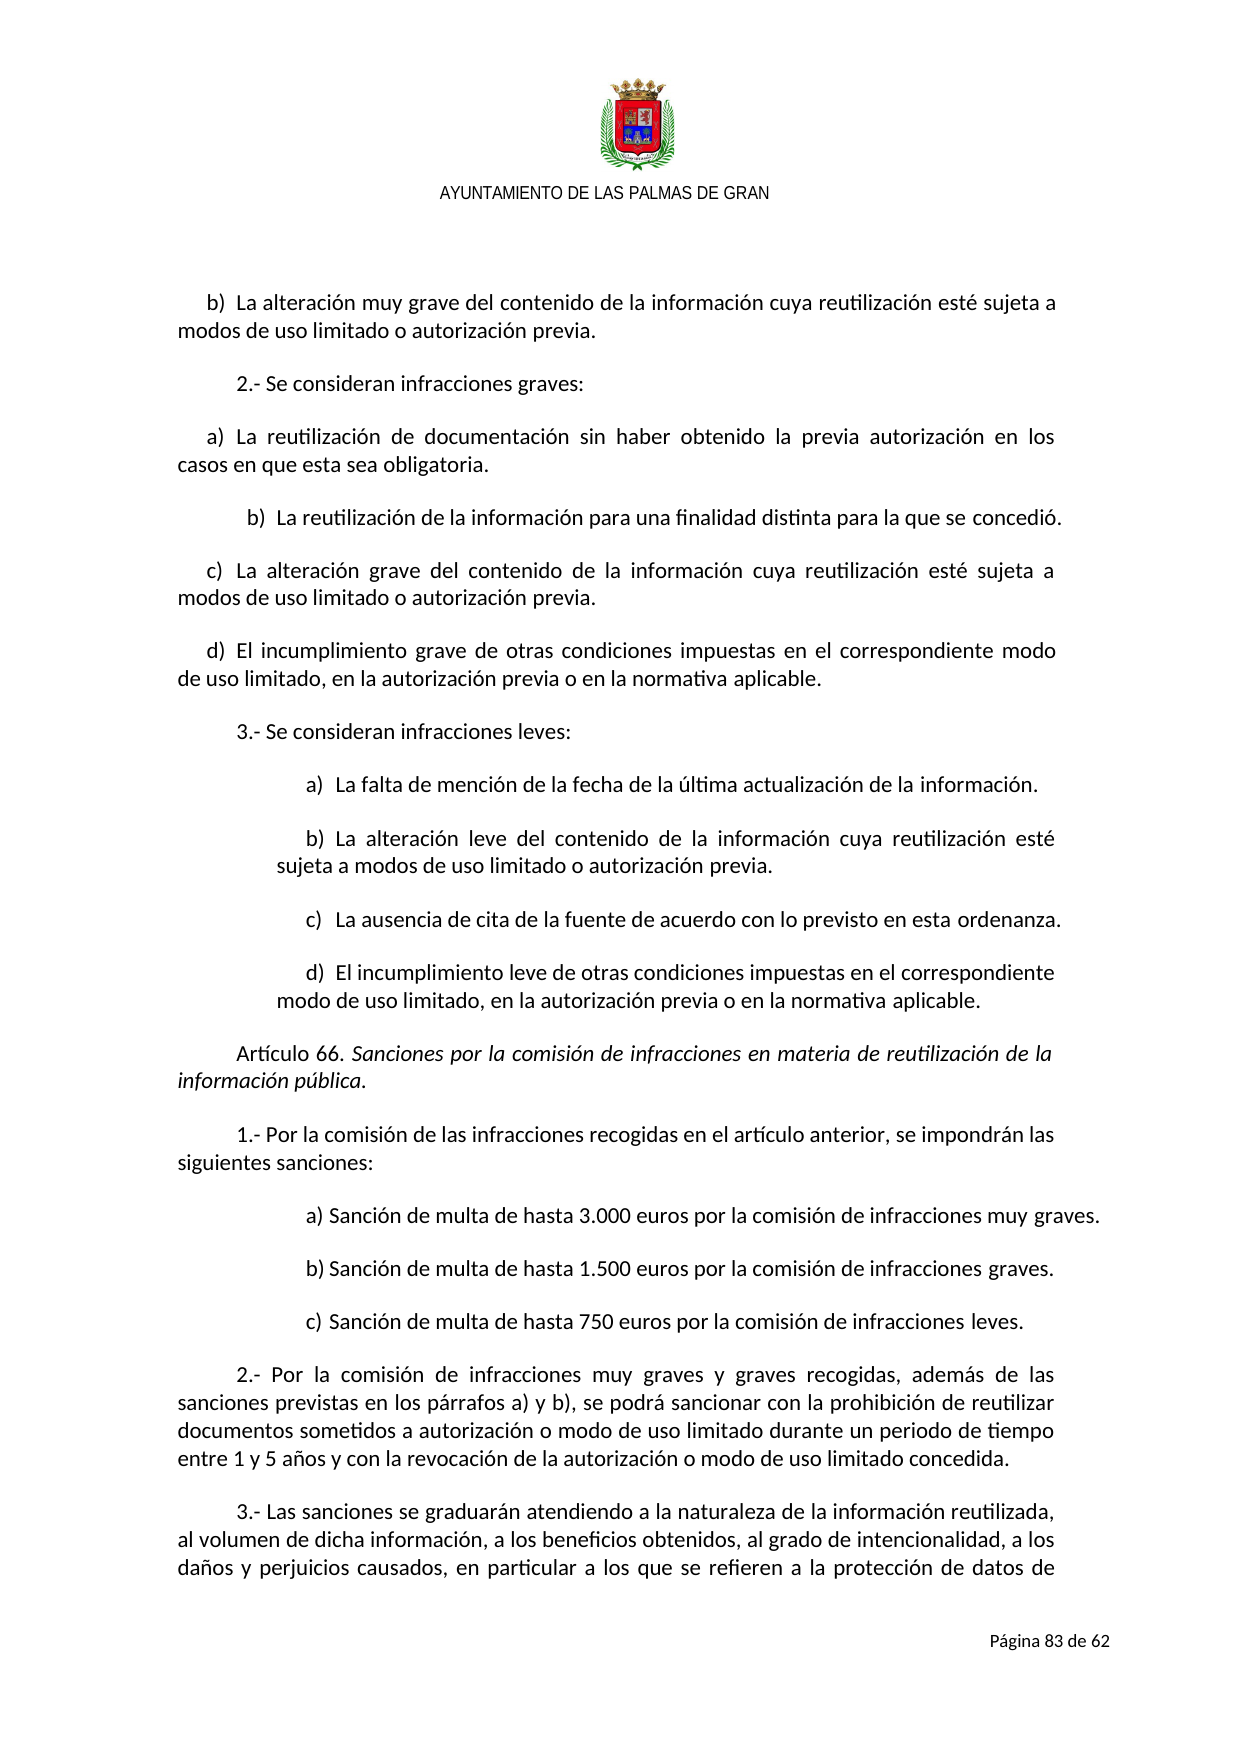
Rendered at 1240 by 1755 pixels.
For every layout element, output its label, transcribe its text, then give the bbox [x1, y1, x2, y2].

list La alteración leve del contenido de la información cuya reutilización esté sujeta a modos de uso limitado o autorización previa. [247, 824, 1056, 880]
list La falta de mención de la fecha de la última actualización de la información. [247, 771, 1150, 799]
list La alteración muy grave del contenido de la información cuya reutilización esté sujeta a modos de uso limitado o autorización previa. [167, 288, 1056, 344]
list Sanción de multa de hasta 750 euros por la comisión de infracciones leves. [306, 1307, 1150, 1335]
list Sanción de multa de hasta 3.000 euros por la comisión de infracciones muy graves. [247, 1201, 1150, 1229]
list El incumplimiento leve de otras condiciones impuestas en el correspondiente modo de uso limitado, en la autorización previa o en la normativa aplicable. [247, 958, 1056, 1014]
list La alteración grave del contenido de la información cuya reutilización esté sujeta a modos de uso limitado o autorización previa. [167, 556, 1056, 611]
list La reutilización de documentación sin haber obtenido la previa autorización en los casos en que esta sea obligatoria. [167, 422, 1056, 478]
text 3.- Se consideran infracciones leves: [236, 717, 1150, 746]
list Sanción de multa de hasta 1.500 euros por la comisión de infracciones graves. [306, 1254, 1150, 1282]
text 1.- Por la comisión de las infracciones recogidas en el artículo anterior, se impondrán las siguientes sanciones: [177, 1120, 1056, 1176]
text 3.- Las sanciones se graduarán atendiendo a la naturaleza de la información reutilizada, al volumen de dicha información, a los beneficios obtenidos, al grado de intencionalidad, a los daños y perjuicios causados, en particular a los que se refieren a la protección de datos de [177, 1497, 1056, 1581]
text 2.- Por la comisión de infracciones muy graves y graves recogidas, además de las sanciones previstas en los párrafos a) y b), se podrá sancionar con la prohibición de reutilizar documentos sometidos a autorización o modo de uso limitado durante un periodo de tiempo entre 1 y 5 años y con la revocación de la autorización o modo de uso limitado concedida. [177, 1360, 1056, 1472]
text Artículo 66. Sanciones por la comisión de infracciones en materia de reutilización de la información pública. [177, 1039, 1056, 1095]
list La ausencia de cita de la fuente de acuerdo con lo previsto en esta ordenanza. [247, 905, 1150, 933]
list La reutilización de la información para una finalidad distinta para la que se concedió. [266, 503, 1150, 531]
list El incumplimiento grave de otras condiciones impuestas en el correspondiente modo de uso limitado, en la autorización previa o en la normativa aplicable. [167, 636, 1056, 692]
text 2.- Se consideran infracciones graves: [236, 369, 1150, 397]
